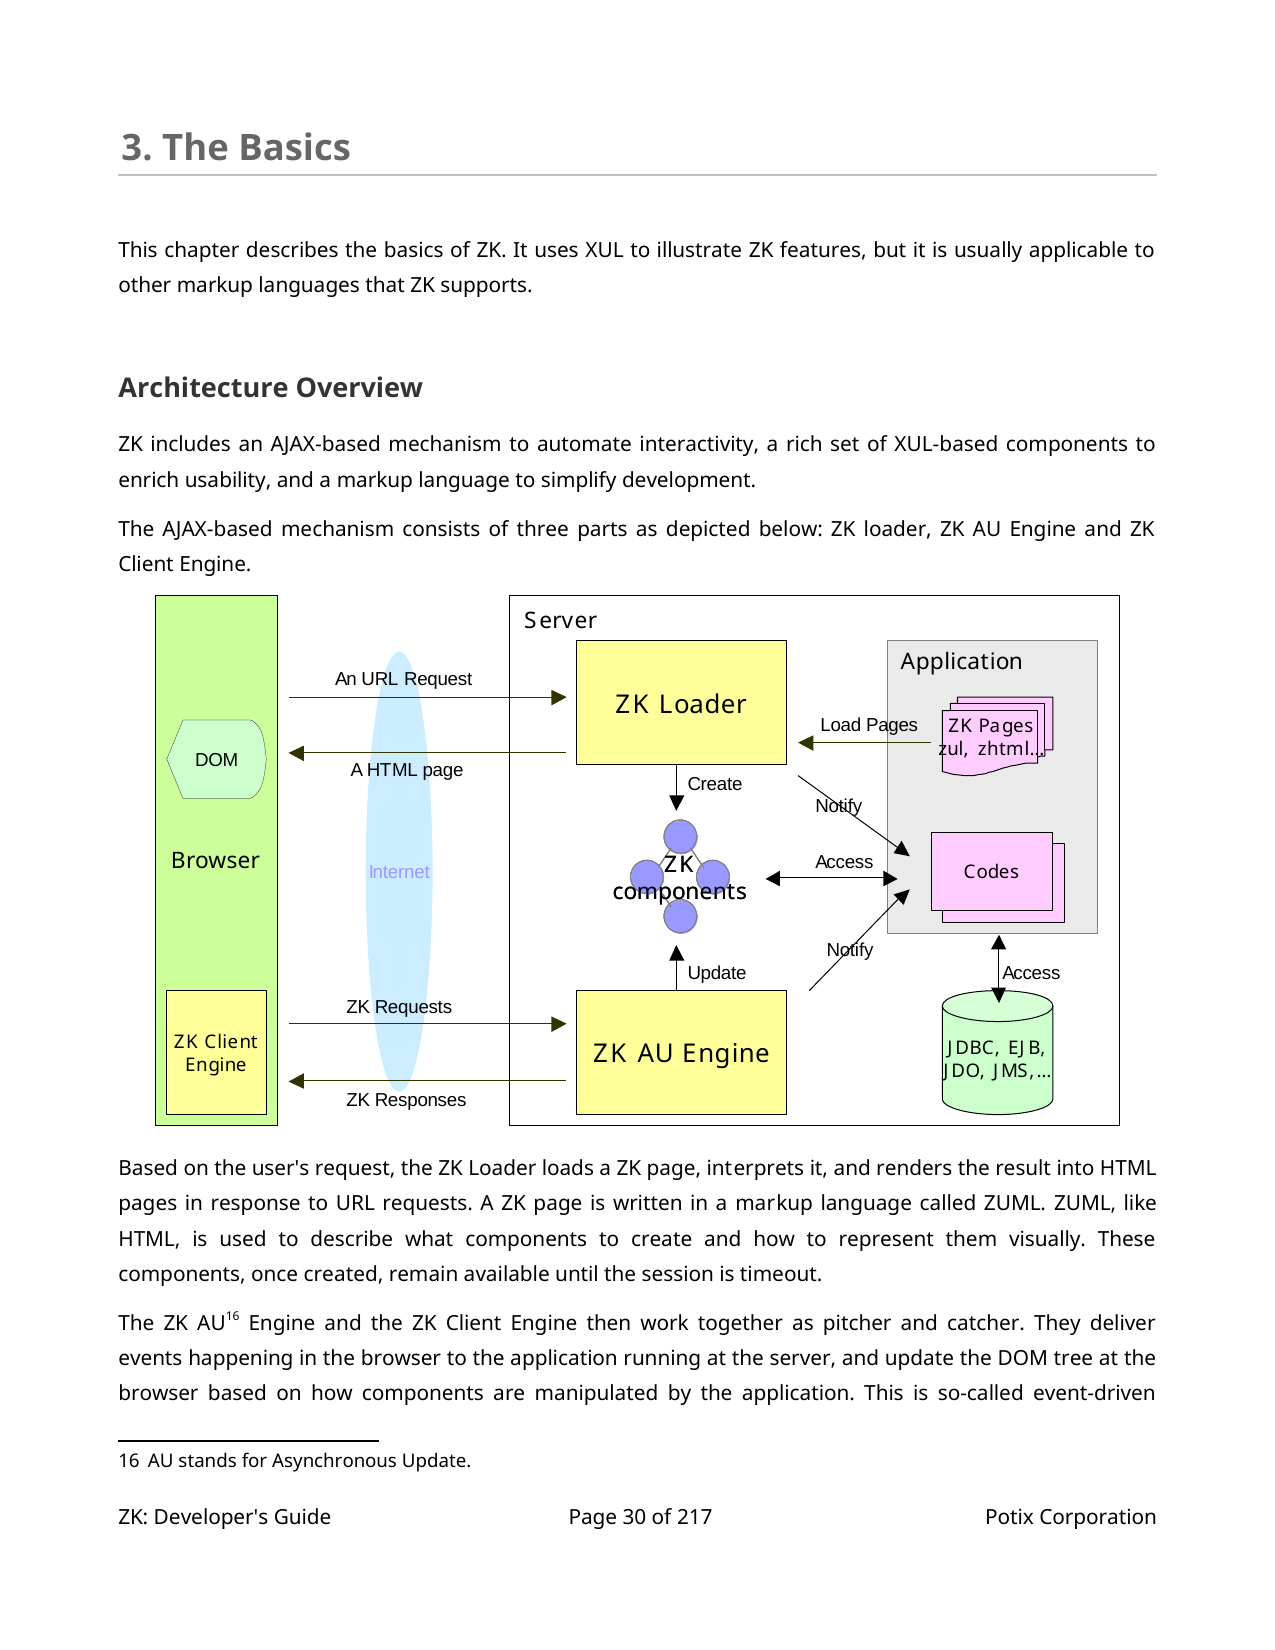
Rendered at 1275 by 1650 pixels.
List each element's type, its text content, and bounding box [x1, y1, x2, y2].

subtitle Architecture Overview [118, 369, 1157, 406]
subtitle 3. The Basics [118, 118, 1157, 174]
text The AJAX-based mechanism consists of three parts as depicted below: ZK loader, ZK AU Engine and ZK Client Engine. [118, 514, 1157, 577]
text Based on the user's request, the ZK Loader loads a ZK page, interprets it, and renders the result into HTML pages in response to URL requests. A ZK page is written in a markup language called ZUML. ZUML, like HTML, is used to describe what components to create and how to represent them visually. These components, once created, remain available until the session is timeout. [118, 598, 1157, 1287]
text AU stands for Asynchronous Update. [118, 1447, 1157, 1473]
text ZK includes an AJAX-based mechanism to automate interactivity, a rich set of XUL-based components to enrich usability, and a markup language to simplify development. [118, 429, 1157, 493]
text The ZK AU Engine and the ZK Client Engine then work together as pitcher and catcher. They deliver events happening in the browser to the application running at the server, and update the DOM tree at the browser based on how components are manipulated by the application. This is so-called event-driven [118, 1308, 1157, 1406]
text This chapter describes the basics of ZK. It uses XUL to illustrate ZK features, but it is usually applicable to other markup languages that ZK supports. [118, 235, 1157, 298]
